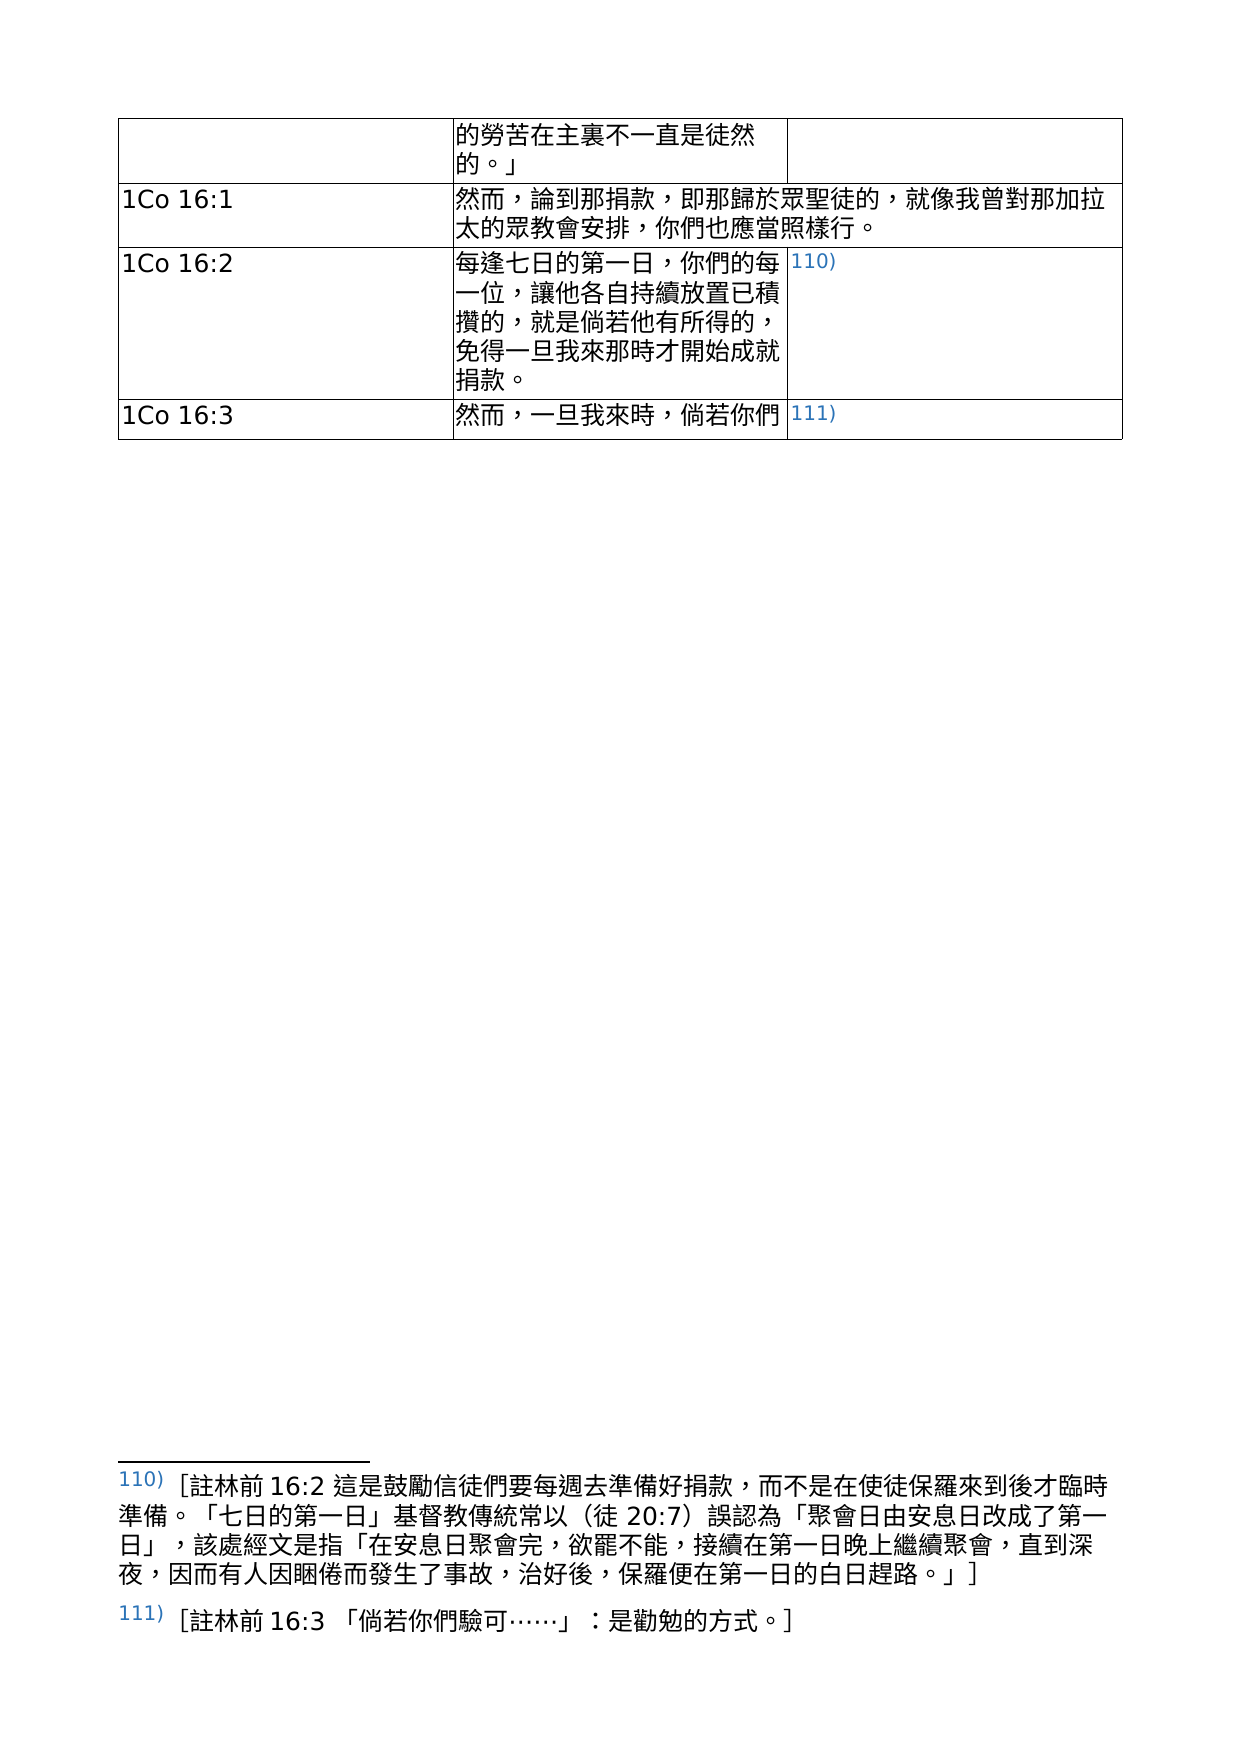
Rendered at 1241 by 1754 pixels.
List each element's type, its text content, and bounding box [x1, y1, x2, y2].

table_cell 的勞苦在主裏不一直是徒然的。」 [454, 119, 787, 182]
table_cell 1Co 16:1 [119, 184, 453, 247]
table_cell [788, 400, 1122, 438]
table_cell [788, 119, 1122, 182]
table_cell 然而，一旦我來時，倘若你們 [454, 400, 787, 438]
table_cell [119, 119, 453, 182]
table_cell 1Co 16:3 [119, 400, 453, 438]
table_cell 1Co 16:2 [119, 248, 453, 398]
table_cell [788, 248, 1122, 398]
table_cell 每逢七日的第一日，你們的每一位，讓他各自持續放置已積攢的，就是倘若他有所得的，免得一旦我來那時才開始成就捐款。 [454, 248, 787, 398]
table_cell 然而，論到那捐款，即那歸於眾聖徒的，就像我曾對那加拉太的眾教會安排，你們也應當照樣行。 [454, 184, 1122, 247]
